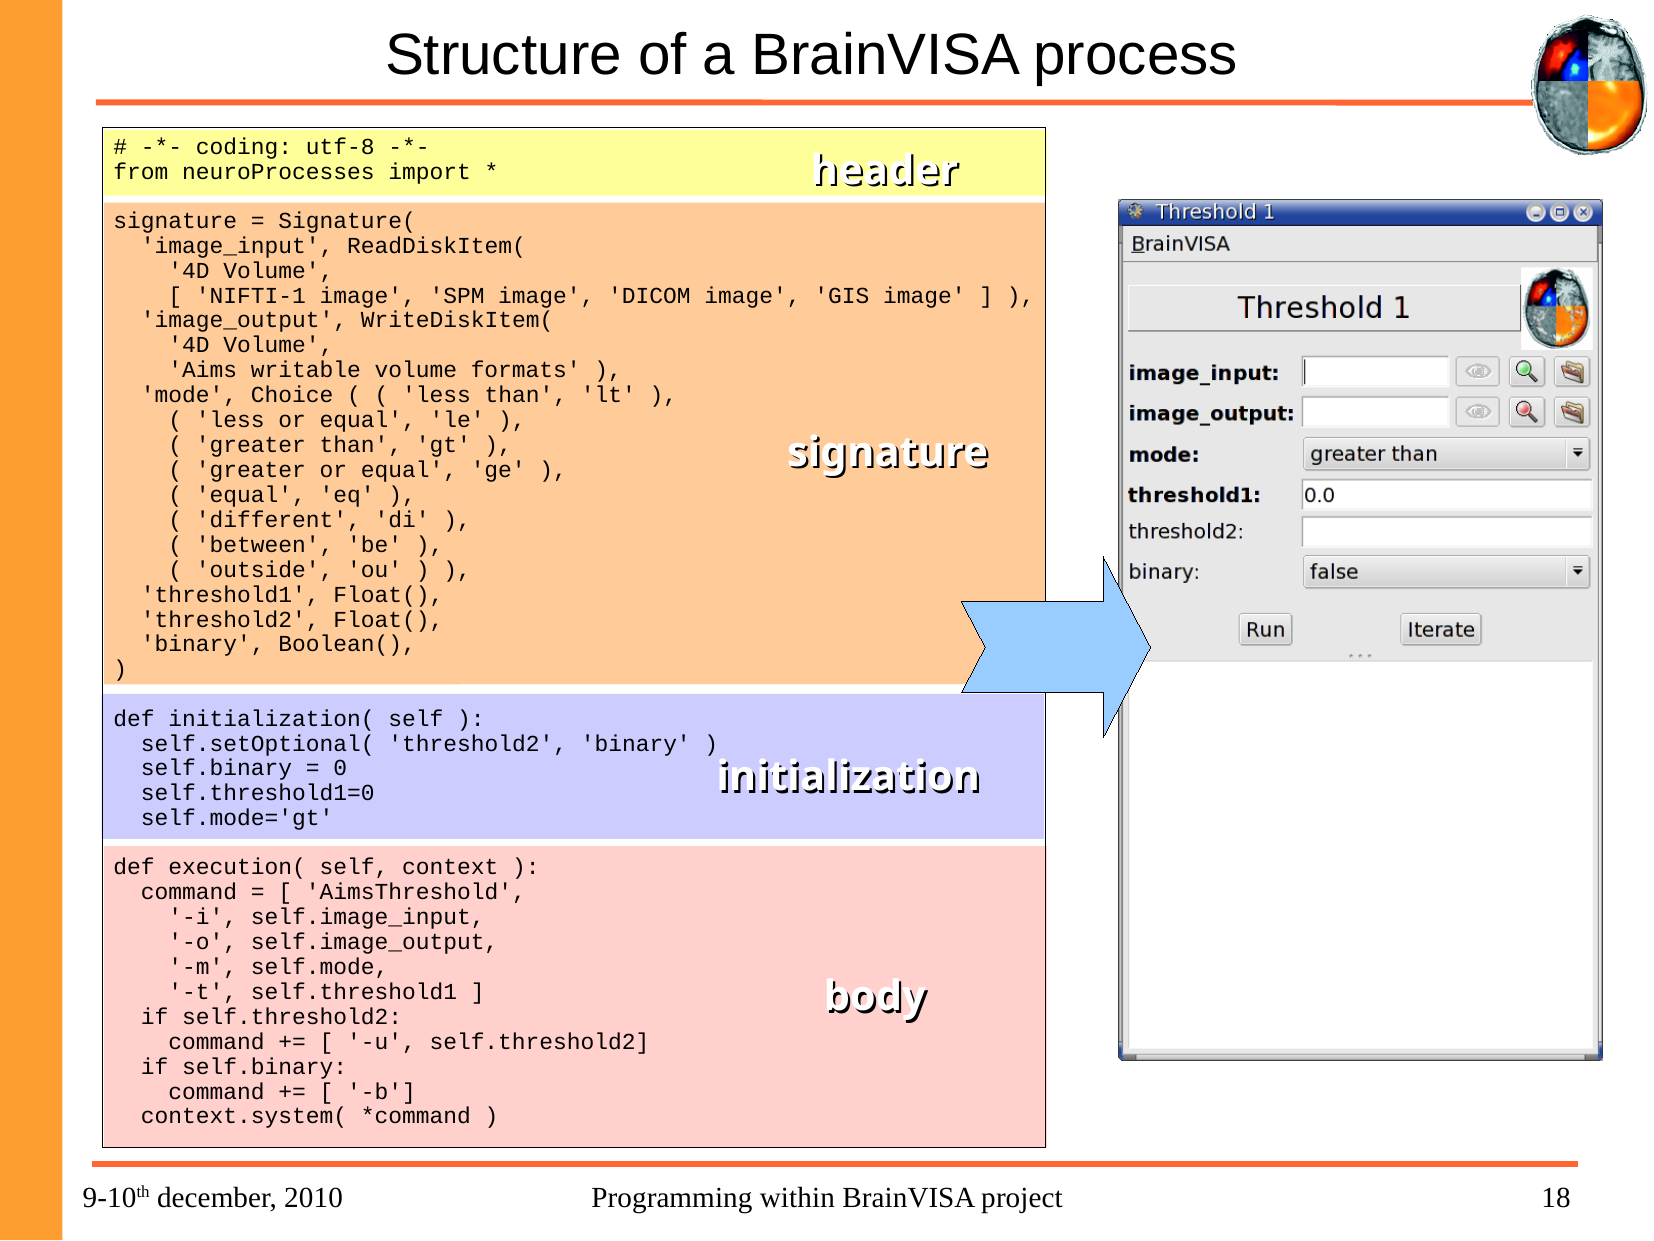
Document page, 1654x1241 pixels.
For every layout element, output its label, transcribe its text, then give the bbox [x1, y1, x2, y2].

picture [1530, 14, 1649, 157]
picture [1118, 199, 1603, 1061]
text_box # -*- coding: utf-8 -*- from neuroProcesses import * signature = Signature( 'image_input', ReadDiskItem( '4D Volume', [ 'NIFTI-1 image', 'SPM image', 'DICOM image', 'GIS image' ] ), 'image_output', WriteDiskItem( '4D Volume', 'Aims writable volume formats' ), 'mode', Choice ( ( 'less than', 'lt' ), ( 'less or equal', 'le' ), ( 'greater than', 'gt' ), ( 'greater or equal', 'ge' ), ( 'equal', 'eq' ), ( 'different', 'di' ), ( 'between', 'be' ), ( 'outside', 'ou' ) ), 'threshold1', Float(), 'threshold2', Float(), 'binary', Boolean(), ) def initialization( self ): self.setOptional( 'threshold2', 'binary' ) self.binary = 0 self.threshold1=0 self.mode='gt' def execution( self, context ): command = [ 'AimsThreshold', '-i', self.image_input, '-o', self.image_output, '-m', self.mode, '-t', self.threshold1 ] if self.threshold2: command += [ '-u', self.threshold2] if self.binary: command += [ '-b'] context.system( *command ) [103, 128, 1045, 1138]
text_box [961, 556, 1151, 738]
text_box [104, 1138, 1045, 1147]
title Structure of a BrainVISA process [88, 21, 1536, 87]
